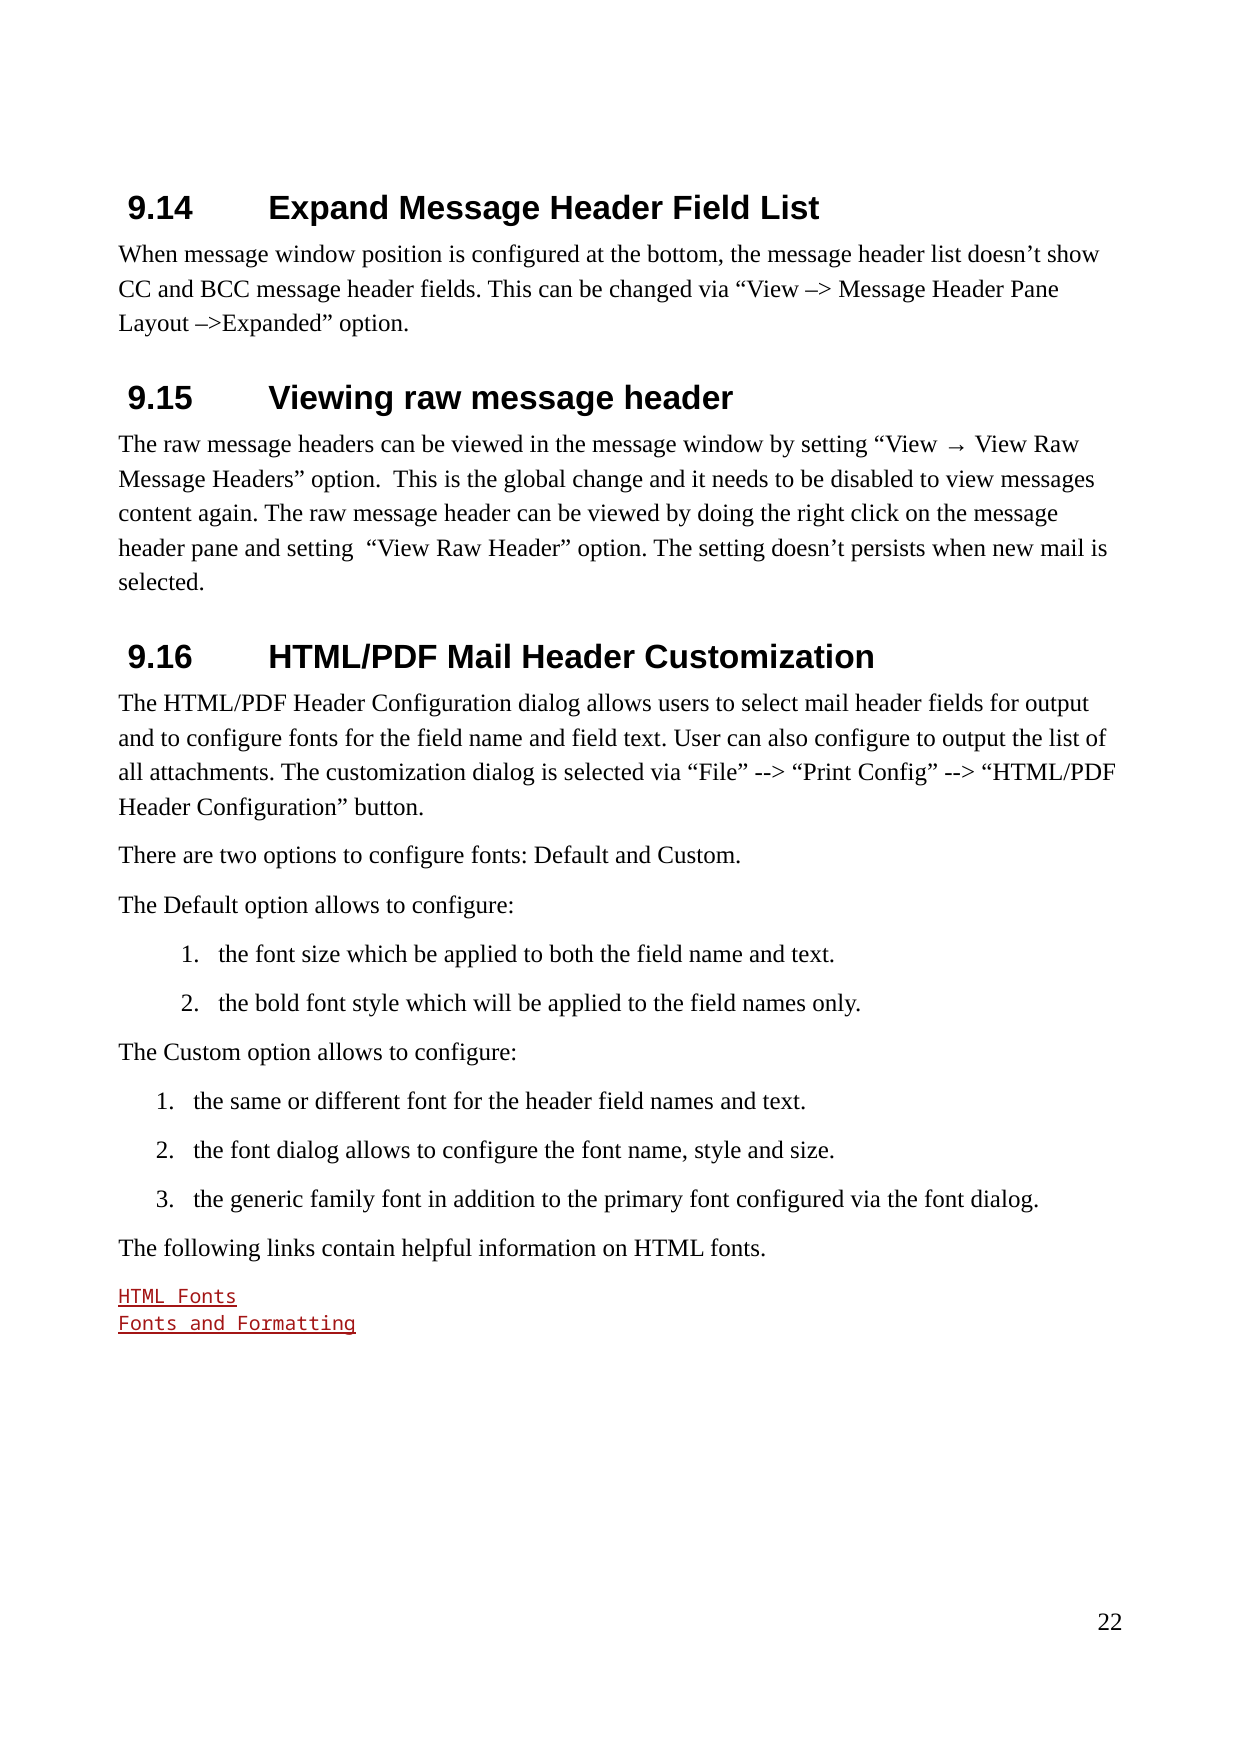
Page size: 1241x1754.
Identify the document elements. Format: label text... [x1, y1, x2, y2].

text When message window position is configured at the bottom, the message header list doesn’t show CC and BCC message header fields. This can be changed via “View –> Message Header Pane Layout –>Expanded” option. [118, 239, 1122, 337]
text The following links contain helpful information on HTML fonts. [118, 1233, 1122, 1262]
text The Custom option allows to configure: [118, 1037, 1122, 1066]
list the same or different font for the header field names and text. [156, 1086, 1122, 1115]
text The Default option allows to configure: [118, 890, 1122, 918]
subtitle Viewing raw message header [118, 378, 1122, 417]
text The HTML/PDF Header Configuration dialog allows users to select mail header fields for output and to configure fonts for the field name and field text. User can also configure to output the list of all attachments. The customization dialog is selected via “File” --> “Print Config” --> “HTML/PDF Header Configuration” button. [118, 688, 1122, 820]
subtitle HTML/PDF Mail Header Customization [118, 637, 1122, 676]
subtitle Expand Message Header Field List [118, 188, 1122, 227]
list the generic family font in addition to the primary font configured via the font dialog. [156, 1184, 1122, 1213]
text The raw message headers can be viewed in the message window by setting “View → View Raw Message Headers” option. This is the global change and it needs to be disabled to view messages content again. The raw message header can be viewed by doing the right click on the message header pane and setting “View Raw Header” option. The setting doesn’t persists when new mail is selected. [118, 429, 1122, 596]
list the bold font style which will be applied to the field names only. [181, 988, 1122, 1017]
list the font dialog allows to configure the font name, style and size. [156, 1135, 1122, 1164]
list the font size which be applied to both the field name and text. [181, 939, 1122, 967]
text There are two options to configure fonts: Default and Custom. [118, 841, 1122, 869]
text Fonts and Formatting [118, 1309, 1122, 1365]
text HTML Fonts [118, 1282, 1122, 1309]
